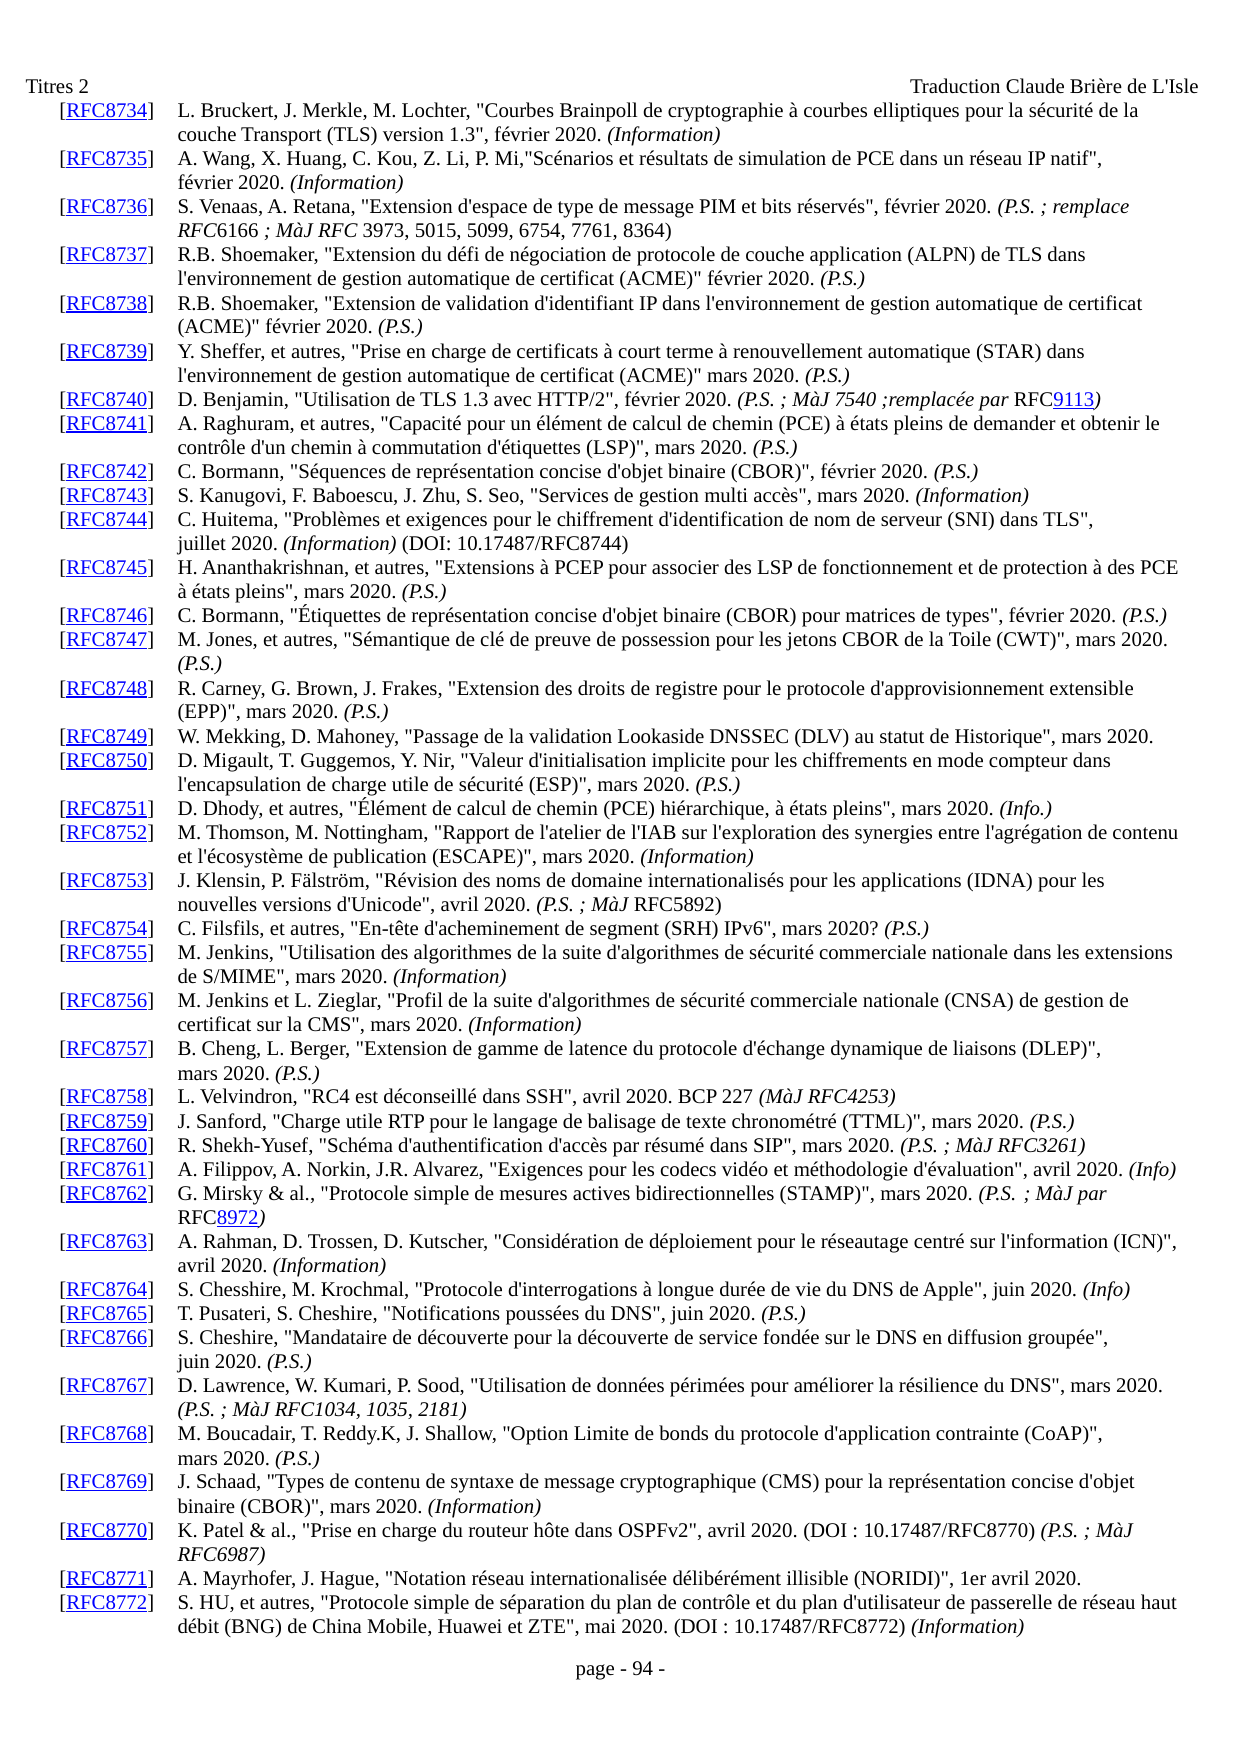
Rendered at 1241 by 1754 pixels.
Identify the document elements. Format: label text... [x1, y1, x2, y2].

text [RFC8745] H. Ananthakrishnan, et autres, "Extensions à PCEP pour associer des LSP de fonctionnement et de protection à des PCE à états pleins", mars 2020. (P.S.) [59, 555, 1181, 603]
text [RFC8772] S. HU, et autres, "Protocole simple de séparation du plan de contrôle et du plan d'utilisateur de passerelle de réseau haut débit (BNG) de China Mobile, Huawei et ZTE", mai 2020. (DOI : 10.17487/RFC8772) (Information) [59, 1590, 1181, 1638]
text [RFC8759] J. Sanford, "Charge utile RTP pour le langage de balisage de texte chronométré (TTML)", mars 2020. (P.S.) [59, 1108, 1181, 1133]
text [RFC8761] A. Filippov, A. Norkin, J.R. Alvarez, "Exigences pour les codecs vidéo et méthodologie d'évaluation", avril 2020. (Info) [59, 1157, 1181, 1181]
text [RFC8771] A. Mayrhofer, J. Hague, "Notation réseau internationalisée délibérément illisible (NORIDI)", 1er avril 2020. [59, 1566, 1181, 1590]
text [RFC8766] S. Cheshire, "Mandataire de découverte pour la découverte de service fondée sur le DNS en diffusion groupée", juin 2020. (P.S.) [59, 1325, 1181, 1373]
text [RFC8768] M. Boucadair, T. Reddy.K, J. Shallow, "Option Limite de bonds du protocole d'application contrainte (CoAP)", mars 2020. (P.S.) [59, 1421, 1181, 1469]
text [RFC8755] M. Jenkins, "Utilisation des algorithmes de la suite d'algorithmes de sécurité commerciale nationale dans les extensions de S/MIME", mars 2020. (Information) [59, 940, 1181, 988]
text [RFC8749] W. Mekking, D. Mahoney, "Passage de la validation Lookaside DNSSEC (DLV) au statut de Historique", mars 2020. [59, 723, 1181, 748]
text [RFC8763] A. Rahman, D. Trossen, D. Kutscher, "Considération de déploiement pour le réseautage centré sur l'information (ICN)", avril 2020. (Information) [59, 1229, 1181, 1277]
text [RFC8753] J. Klensin, P. Fälström, "Révision des noms de domaine internationalisés pour les applications (IDNA) pour les nouvelles versions d'Unicode", avril 2020. (P.S. ; MàJ RFC5892) [59, 868, 1181, 916]
text [RFC8754] C. Filsfils, et autres, "En-tête d'acheminement de segment (SRH) IPv6", mars 2020? (P.S.) [59, 916, 1181, 940]
text [RFC8744] C. Huitema, "Problèmes et exigences pour le chiffrement d'identification de nom de serveur (SNI) dans TLS", juillet 2020. (Information) (DOI: 10.17487/RFC8744) [59, 507, 1181, 555]
text [RFC8746] C. Bormann, "Étiquettes de représentation concise d'objet binaire (CBOR) pour matrices de types", février 2020. (P.S.) [59, 603, 1181, 627]
text [RFC8748] R. Carney, G. Brown, J. Frakes, "Extension des droits de registre pour le protocole d'approvisionnement extensible (EPP)", mars 2020. (P.S.) [59, 675, 1181, 723]
text [RFC8742] C. Bormann, "Séquences de représentation concise d'objet binaire (CBOR)", février 2020. (P.S.) [59, 459, 1181, 483]
text [RFC8737] R.B. Shoemaker, "Extension du défi de négociation de protocole de couche application (ALPN) de TLS dans l'environnement de gestion automatique de certificat (ACME)" février 2020. (P.S.) [59, 242, 1181, 290]
text [RFC8750] D. Migault, T. Guggemos, Y. Nir, "Valeur d'initialisation implicite pour les chiffrements en mode compteur dans l'encapsulation de charge utile de sécurité (ESP)", mars 2020. (P.S.) [59, 748, 1181, 796]
text [RFC8740] D. Benjamin, "Utilisation de TLS 1.3 avec HTTP/2", février 2020. (P.S. ; MàJ 7540 ;remplacée par RFC9113) [59, 387, 1181, 411]
text [RFC8747] M. Jones, et autres, "Sémantique de clé de preuve de possession pour les jetons CBOR de la Toile (CWT)", mars 2020. (P.S.) [59, 627, 1181, 675]
text [RFC8767] D. Lawrence, W. Kumari, P. Sood, "Utilisation de données périmées pour améliorer la résilience du DNS", mars 2020. (P.S. ; MàJ RFC1034, 1035, 2181) [59, 1373, 1181, 1421]
text [RFC8758] L. Velvindron, "RC4 est déconseillé dans SSH", avril 2020. BCP 227 (MàJ RFC4253) [59, 1084, 1181, 1108]
text [RFC8764] S. Chesshire, M. Krochmal, "Protocole d'interrogations à longue durée de vie du DNS de Apple", juin 2020. (Info) [59, 1277, 1181, 1301]
text [RFC8756] M. Jenkins et L. Zieglar, "Profil de la suite d'algorithmes de sécurité commerciale nationale (CNSA) de gestion de certificat sur la CMS", mars 2020. (Information) [59, 988, 1181, 1036]
text [RFC8760] R. Shekh-Yusef, "Schéma d'authentification d'accès par résumé dans SIP", mars 2020. (P.S. ; MàJ RFC3261) [59, 1133, 1181, 1157]
text [RFC8751] D. Dhody, et autres, "Élément de calcul de chemin (PCE) hiérarchique, à états pleins", mars 2020. (Info.) [59, 796, 1181, 820]
text [RFC8762] G. Mirsky & al., "Protocole simple de mesures actives bidirectionnelles (STAMP)", mars 2020. (P.S. ; MàJ par RFC8972) [59, 1181, 1181, 1229]
text [RFC8739] Y. Sheffer, et autres, "Prise en charge de certificats à court terme à renouvellement automatique (STAR) dans l'environnement de gestion automatique de certificat (ACME)" mars 2020. (P.S.) [59, 338, 1181, 387]
text [RFC8770] K. Patel & al., "Prise en charge du routeur hôte dans OSPFv2", avril 2020. (DOI : 10.17487/RFC8770) (P.S. ; MàJ RFC6987) [59, 1518, 1181, 1566]
text [RFC8734] L. Bruckert, J. Merkle, M. Lochter, "Courbes Brainpoll de cryptographie à courbes elliptiques pour la sécurité de la couche Transport (TLS) version 1.3", février 2020. (Information) [59, 98, 1181, 146]
text [RFC8769] J. Schaad, "Types de contenu de syntaxe de message cryptographique (CMS) pour la représentation concise d'objet binaire (CBOR)", mars 2020. (Information) [59, 1469, 1181, 1518]
text [RFC8752] M. Thomson, M. Nottingham, "Rapport de l'atelier de l'IAB sur l'exploration des synergies entre l'agrégation de contenu et l'écosystème de publication (ESCAPE)", mars 2020. (Information) [59, 820, 1181, 868]
text [RFC8743] S. Kanugovi, F. Baboescu, J. Zhu, S. Seo, "Services de gestion multi accès", mars 2020. (Information) [59, 483, 1181, 507]
text [RFC8757] B. Cheng, L. Berger, "Extension de gamme de latence du protocole d'échange dynamique de liaisons (DLEP)", mars 2020. (P.S.) [59, 1036, 1181, 1084]
text [RFC8741] A. Raghuram, et autres, "Capacité pour un élément de calcul de chemin (PCE) à états pleins de demander et obtenir le contrôle d'un chemin à commutation d'étiquettes (LSP)", mars 2020. (P.S.) [59, 411, 1181, 459]
text [RFC8738] R.B. Shoemaker, "Extension de validation d'identifiant IP dans l'environnement de gestion automatique de certificat (ACME)" février 2020. (P.S.) [59, 290, 1181, 338]
text [RFC8765] T. Pusateri, S. Cheshire, "Notifications poussées du DNS", juin 2020. (P.S.) [59, 1301, 1181, 1325]
text [RFC8736] S. Venaas, A. Retana, "Extension d'espace de type de message PIM et bits réservés", février 2020. (P.S. ; remplace RFC6166 ; MàJ RFC 3973, 5015, 5099, 6754, 7761, 8364) [59, 194, 1181, 242]
text [RFC8735] A. Wang, X. Huang, C. Kou, Z. Li, P. Mi,"Scénarios et résultats de simulation de PCE dans un réseau IP natif", février 2020. (Information) [59, 146, 1181, 194]
